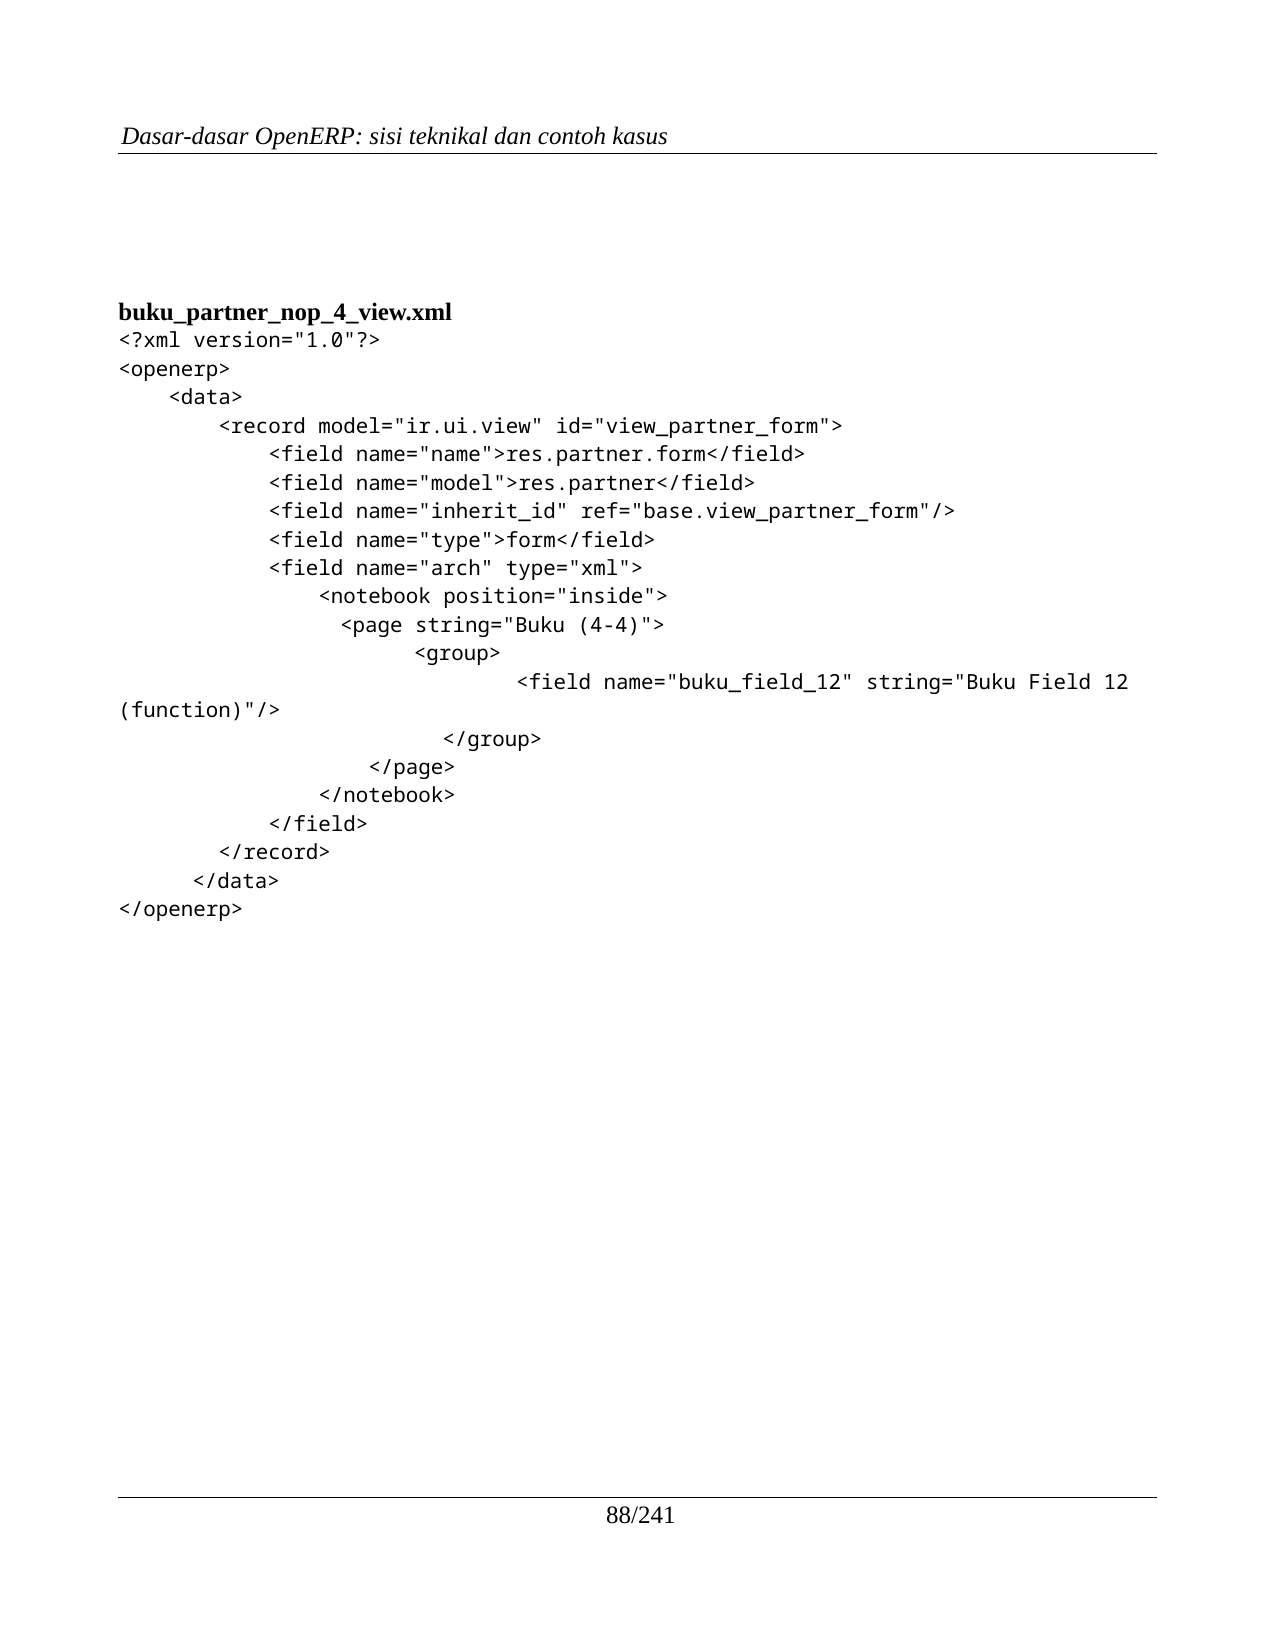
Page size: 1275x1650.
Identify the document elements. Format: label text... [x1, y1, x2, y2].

text <field name="inherit_id" ref="base.view_partner_form"/> [118, 496, 1157, 525]
text </openerp> [118, 894, 1157, 923]
text <field name="buku_field_12" string="Buku Field 12 (function)"/> [118, 667, 1157, 724]
text <?xml version="1.0"?> [118, 326, 1157, 354]
text <notebook position="inside"> [118, 582, 1157, 610]
text buku_partner_nop_4_view.xml [118, 297, 1157, 326]
text <record model="ir.ui.view" id="view_partner_form"> [118, 411, 1157, 439]
text <page string="Buku (4-4)"> [118, 610, 1157, 638]
text </data> [118, 866, 1157, 894]
text </group> [118, 724, 1157, 752]
text <data> [118, 382, 1157, 411]
text <field name="name">res.partner.form</field> [118, 439, 1157, 468]
text <group> [118, 638, 1157, 667]
text </page> [118, 752, 1157, 781]
text </notebook> [118, 781, 1157, 809]
text <field name="arch" type="xml"> [118, 553, 1157, 582]
text <openerp> [118, 354, 1157, 382]
text <field name="type">form</field> [118, 525, 1157, 553]
text <field name="model">res.partner</field> [118, 468, 1157, 496]
text </field> [118, 809, 1157, 837]
text </record> [118, 837, 1157, 866]
